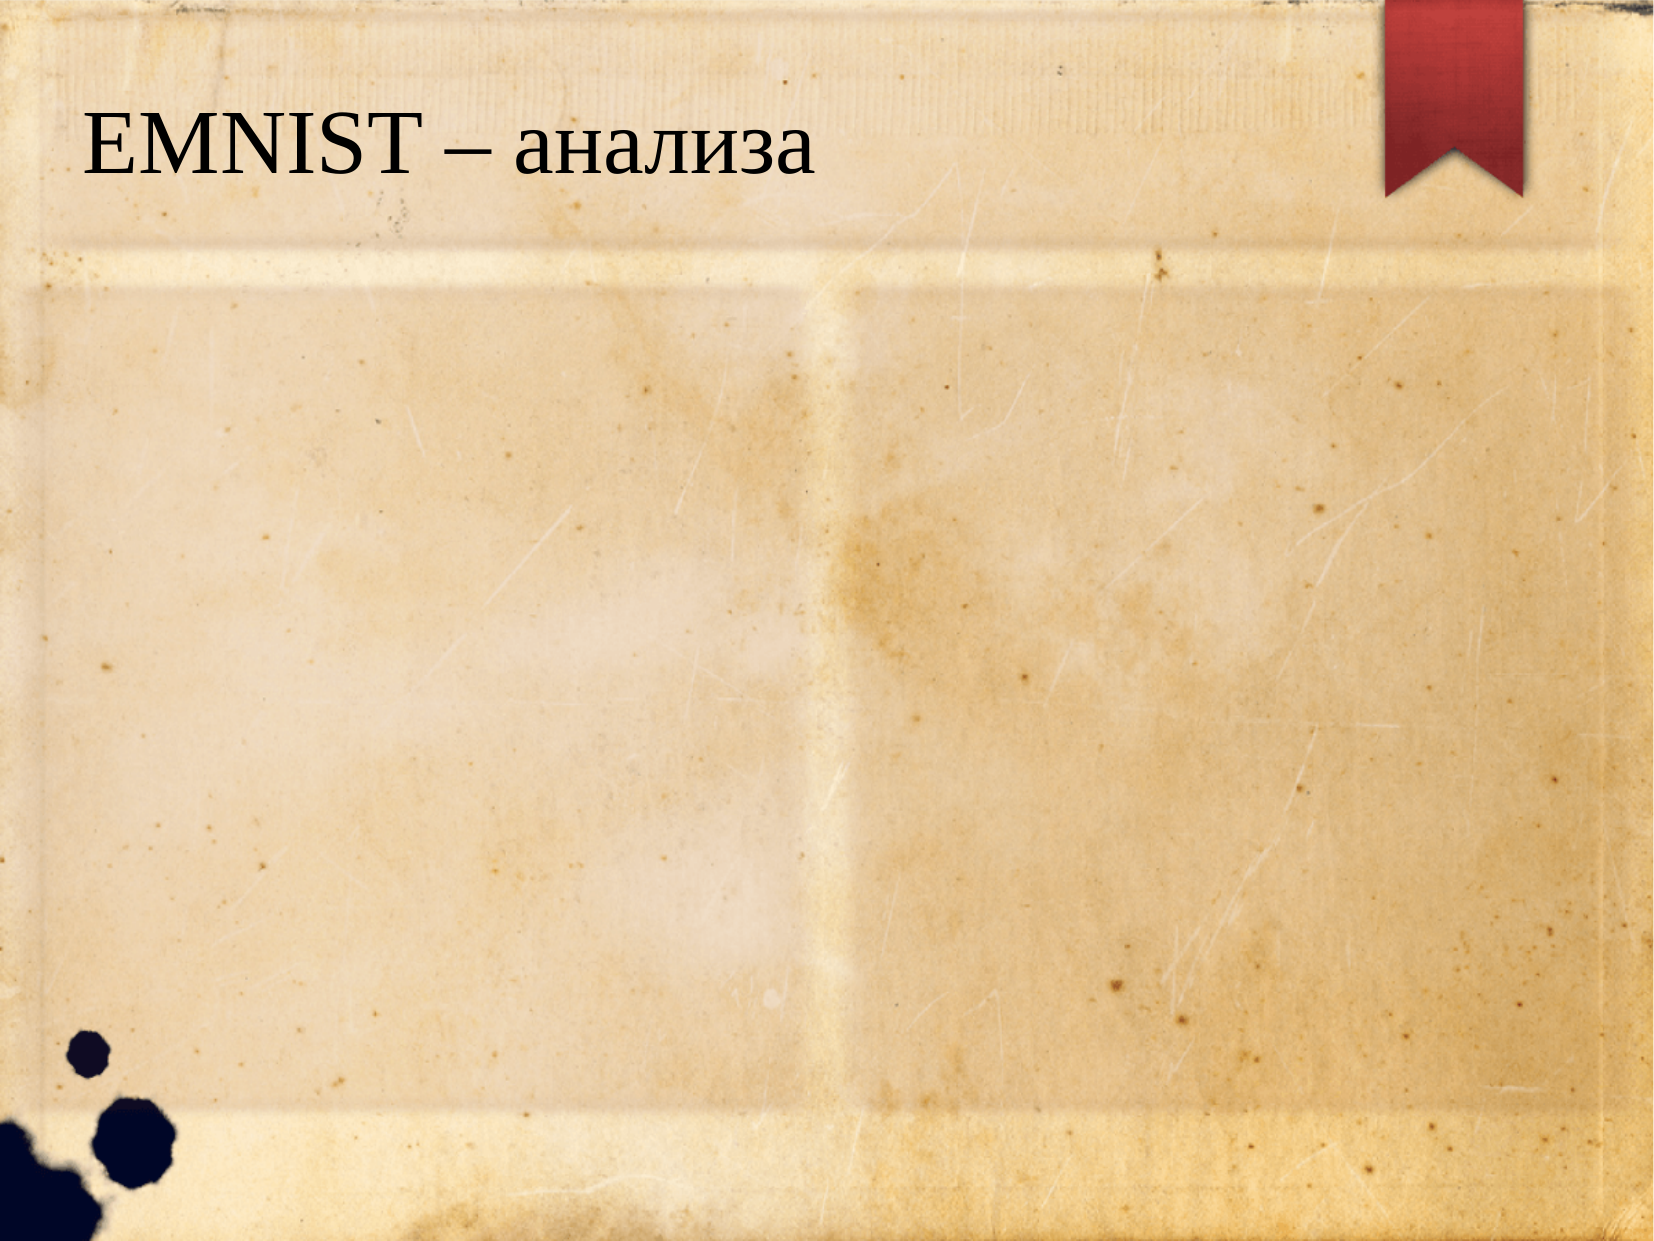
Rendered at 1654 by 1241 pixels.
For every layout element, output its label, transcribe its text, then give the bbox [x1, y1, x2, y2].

title EMNIST – анализа [82, 49, 1347, 237]
picture [0, 0, 1654, 1241]
